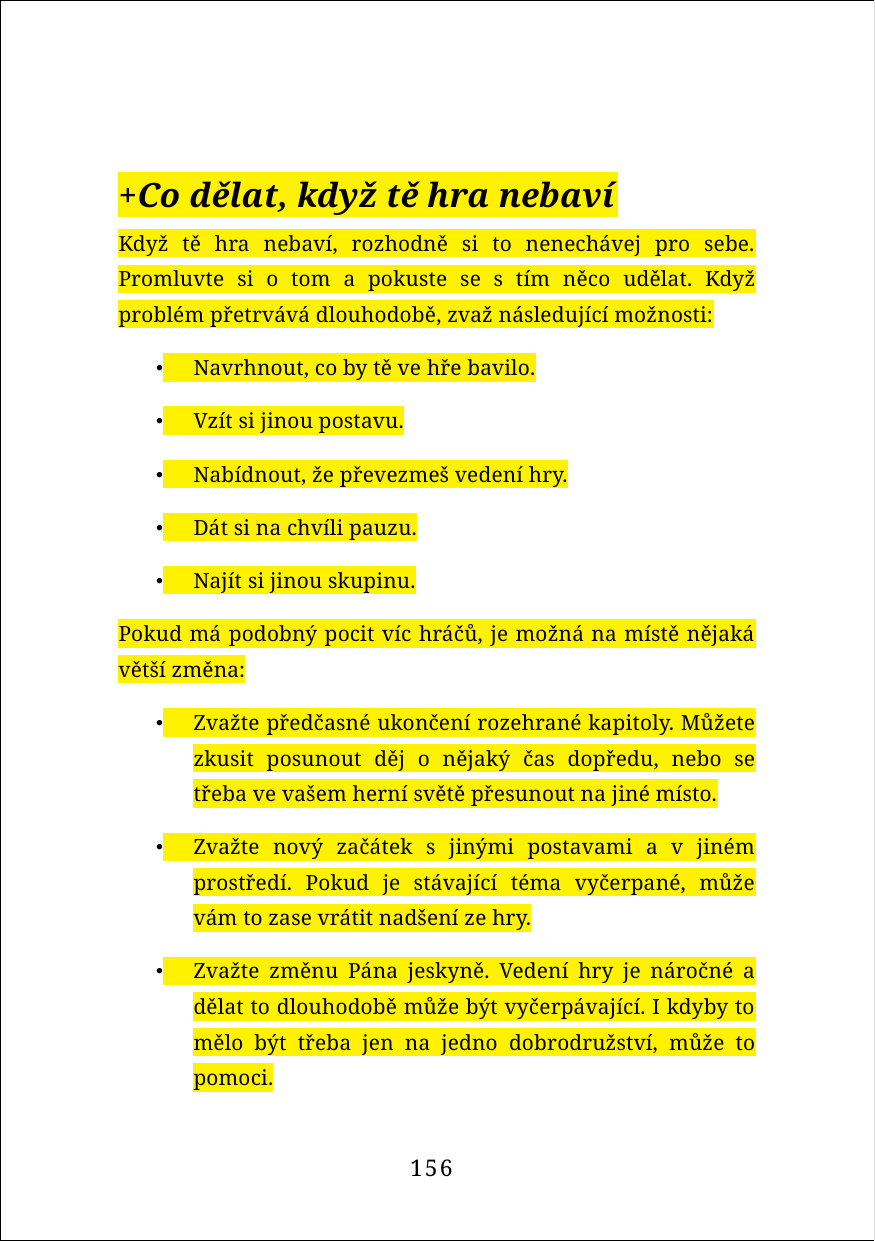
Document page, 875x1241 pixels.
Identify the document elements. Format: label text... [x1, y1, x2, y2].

text Pokud má podobný pocit víc hráčů, je možná na místě nějaká větší změna: [118, 619, 756, 683]
list Nabídnout, že převezmeš vedení hry. [156, 460, 756, 488]
list Zvažte nový začátek s jinými postavami a v jiném prostředí. Pokud je stávající téma vyčerpané, může vám to zase vrátit nadšení ze hry. [156, 832, 756, 932]
list Dát si na chvíli pauzu. [156, 513, 756, 541]
list Zvažte předčasné ukončení rozehrané kapitoly. Můžete zkusit posunout děj o nějaký čas dopředu, nebo se třeba ve vašem herní světě přesunout na jiné místo. [156, 708, 756, 808]
list Najít si jinou skupinu. [156, 566, 756, 594]
subtitle +Co dělat, když tě hra nebaví [118, 172, 756, 217]
text Když tě hra nebaví, rozhodně si to nenechávej pro sebe. Promluvte si o tom a pokuste se s tím něco udělat. Když problém přetrvává dlouhodobě, zvaž následující možnosti: [118, 229, 756, 328]
list Navrhnout, co by tě ve hře bavilo. [156, 353, 756, 382]
list Vzít si jinou postavu. [156, 406, 756, 435]
list Zvažte změnu Pána jeskyně. Vedení hry je náročné a dělat to dlouhodobě může být vyčerpávající. I kdyby to mělo být třeba jen na jedno dobrodružství, může to pomoci. [156, 957, 756, 1092]
